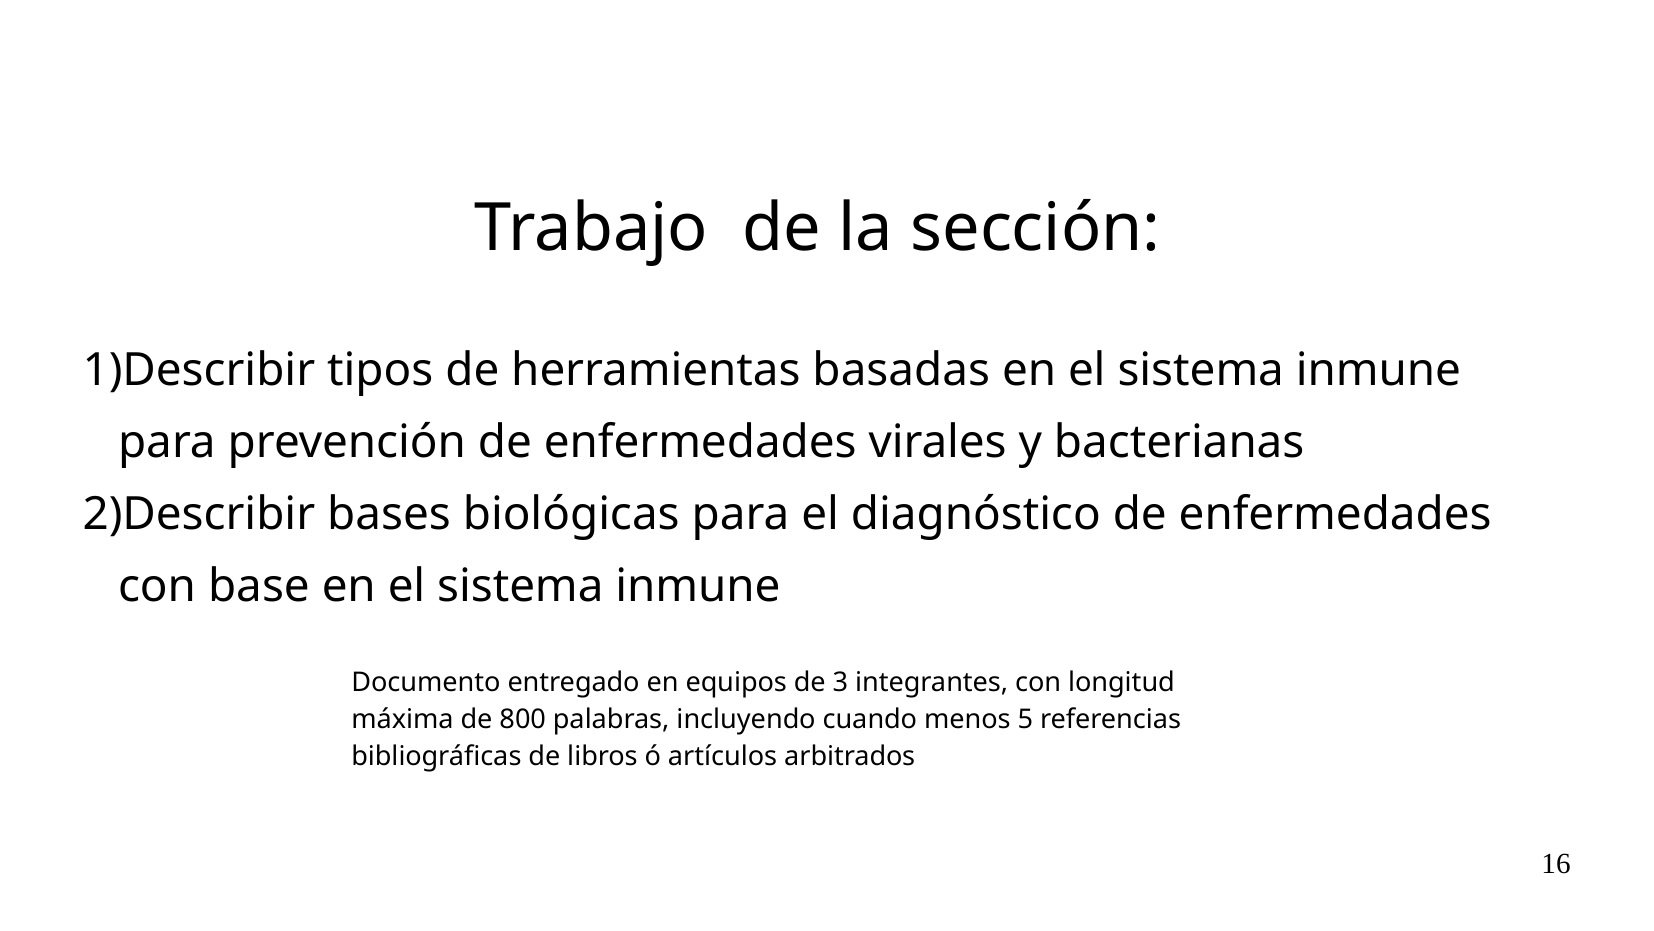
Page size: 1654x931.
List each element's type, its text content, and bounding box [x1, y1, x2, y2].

subtitle Trabajo de la sección: Describir tipos de herramientas basadas en el sistema inmune para prevención de enfermedades virales y bacterianas Describir bases biológicas para el diagnóstico de enfermedades con base en el sistema inmune [82, 37, 1571, 757]
text_box Documento entregado en equipos de 3 integrantes, con longitud máxima de 800 palabras, incluyendo cuando menos 5 referencias bibliográficas de libros ó artículos arbitrados [336, 655, 1252, 768]
